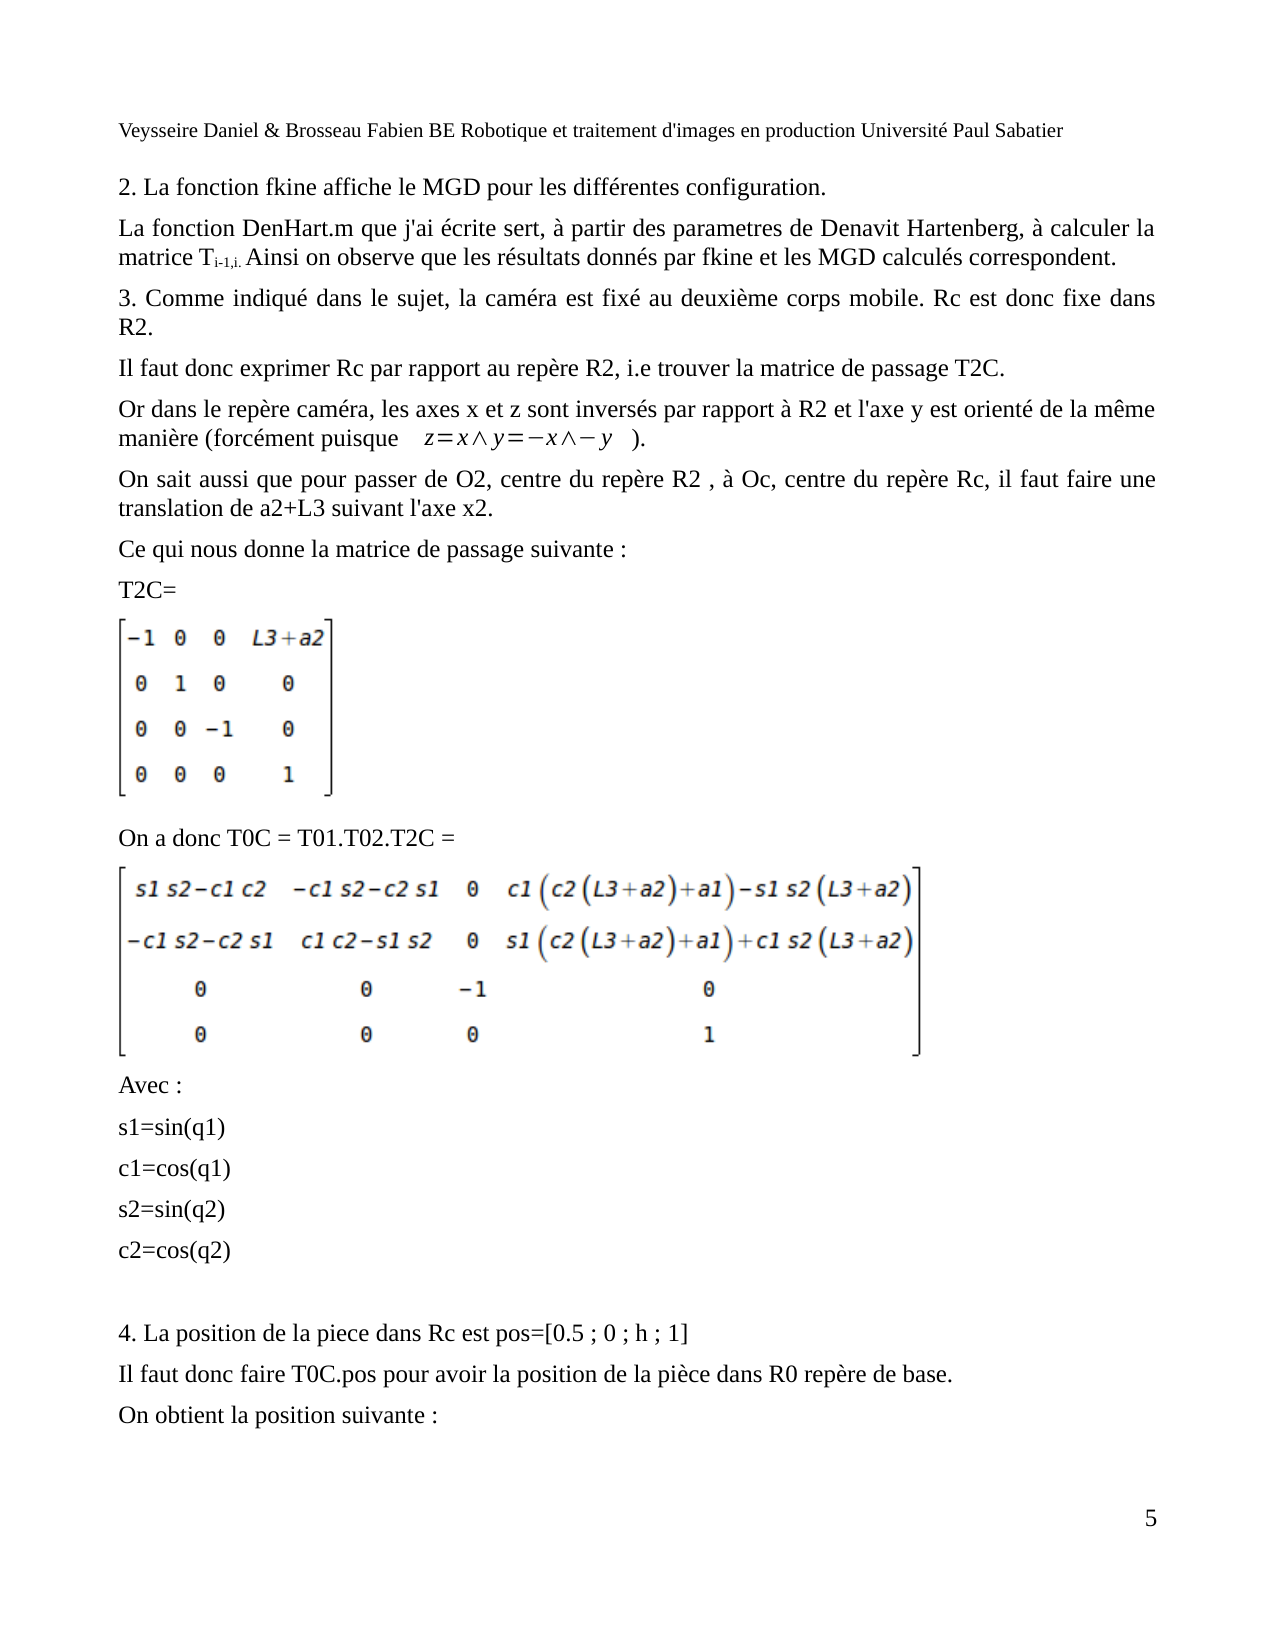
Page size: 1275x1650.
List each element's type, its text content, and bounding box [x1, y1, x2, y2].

text 3. Comme indiqué dans le sujet, la caméra est fixé au deuxième corps mobile. Rc est donc fixe dans R2. [118, 283, 1157, 340]
text s2=sin(q2) [118, 1194, 1157, 1223]
picture [118, 864, 922, 1058]
text T2C= [118, 575, 1157, 604]
text On obtient la position suivante : [118, 1400, 1157, 1429]
text s1=sin(q1) [118, 1112, 1157, 1140]
text Ce qui nous donne la matrice de passage suivante : [118, 534, 1157, 563]
text Il faut donc faire T0C.pos pour avoir la position de la pièce dans R0 repère de base. [118, 1359, 1157, 1388]
text Or dans le repère caméra, les axes x et z sont inversés par rapport à R2 et l'axe y est orienté de la même manière (forcément puisque ). [118, 394, 1157, 452]
text On sait aussi que pour passer de O2, centre du repère R2 , à Oc, centre du repère Rc, il faut faire une translation de a2+L3 suivant l'axe x2. [118, 464, 1157, 522]
text c2=cos(q2) [118, 1235, 1157, 1264]
text 2. La fonction fkine affiche le MGD pour les différentes configuration. [118, 172, 1157, 200]
picture [118, 616, 334, 798]
text c1=cos(q1) [118, 1153, 1157, 1182]
text 4. La position de la piece dans Rc est pos=[0.5 ; 0 ; h ; 1] [118, 1318, 1157, 1347]
text Il faut donc exprimer Rc par rapport au repère R2, i.e trouver la matrice de passage T2C. [118, 353, 1157, 382]
text Avec : [118, 1070, 1157, 1099]
text La fonction DenHart.m que j'ai écrite sert, à partir des parametres de Denavit Hartenberg, à calculer la matrice Ti-1,i. Ainsi on observe que les résultats donnés par fkine et les MGD calculés correspondent. [118, 213, 1157, 270]
text On a donc T0C = T01.T02.T2C = [118, 823, 1157, 852]
